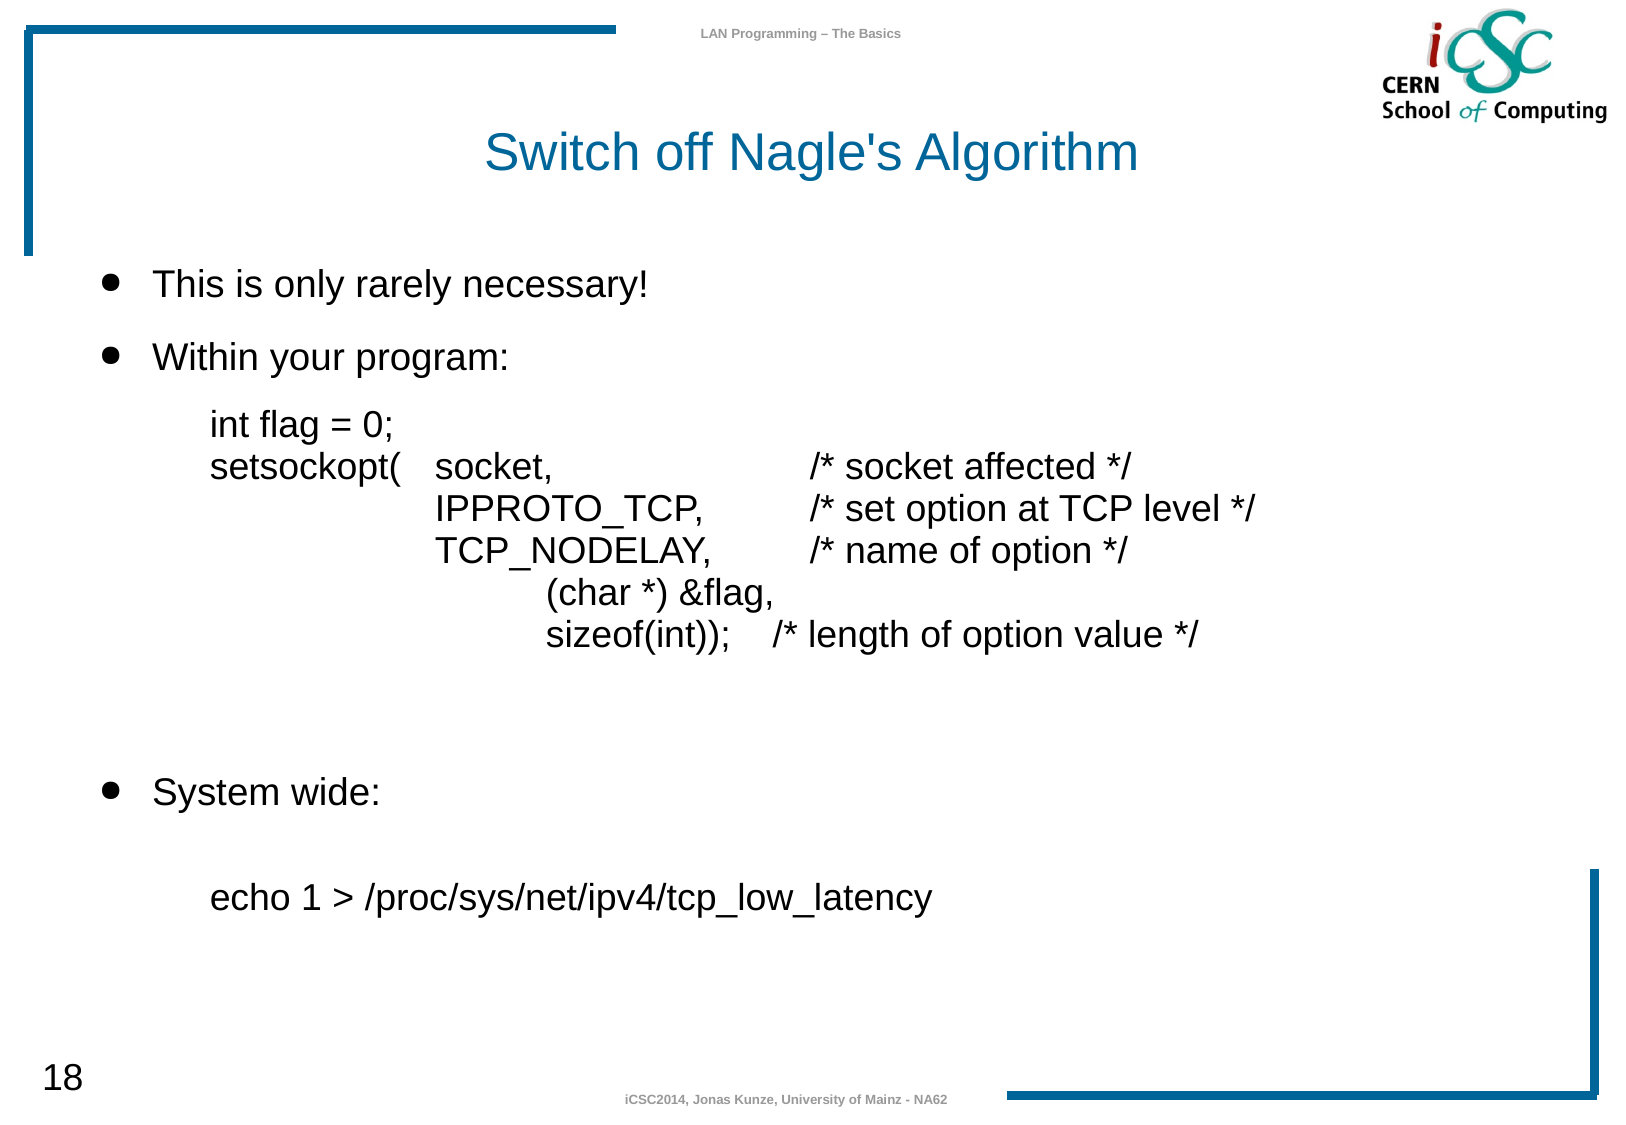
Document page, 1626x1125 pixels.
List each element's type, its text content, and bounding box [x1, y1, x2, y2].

title Switch off Nagle's Algorithm [81, 44, 1544, 233]
list This is only rarely necessary! Within your program: System wide: [81, 263, 1512, 1051]
text_box int flag = 0; setsockopt( socket, /* socket affected */ IPPROTO_TCP, /* set option at TCP level */ TCP_NODELAY, /* name of option */ (char *) &flag, sizeof(int)); /* length of option value */ [195, 395, 1337, 736]
text_box echo 1 > /proc/sys/net/ipv4/tcp_low_latency [195, 869, 948, 931]
picture [1381, 8, 1608, 125]
